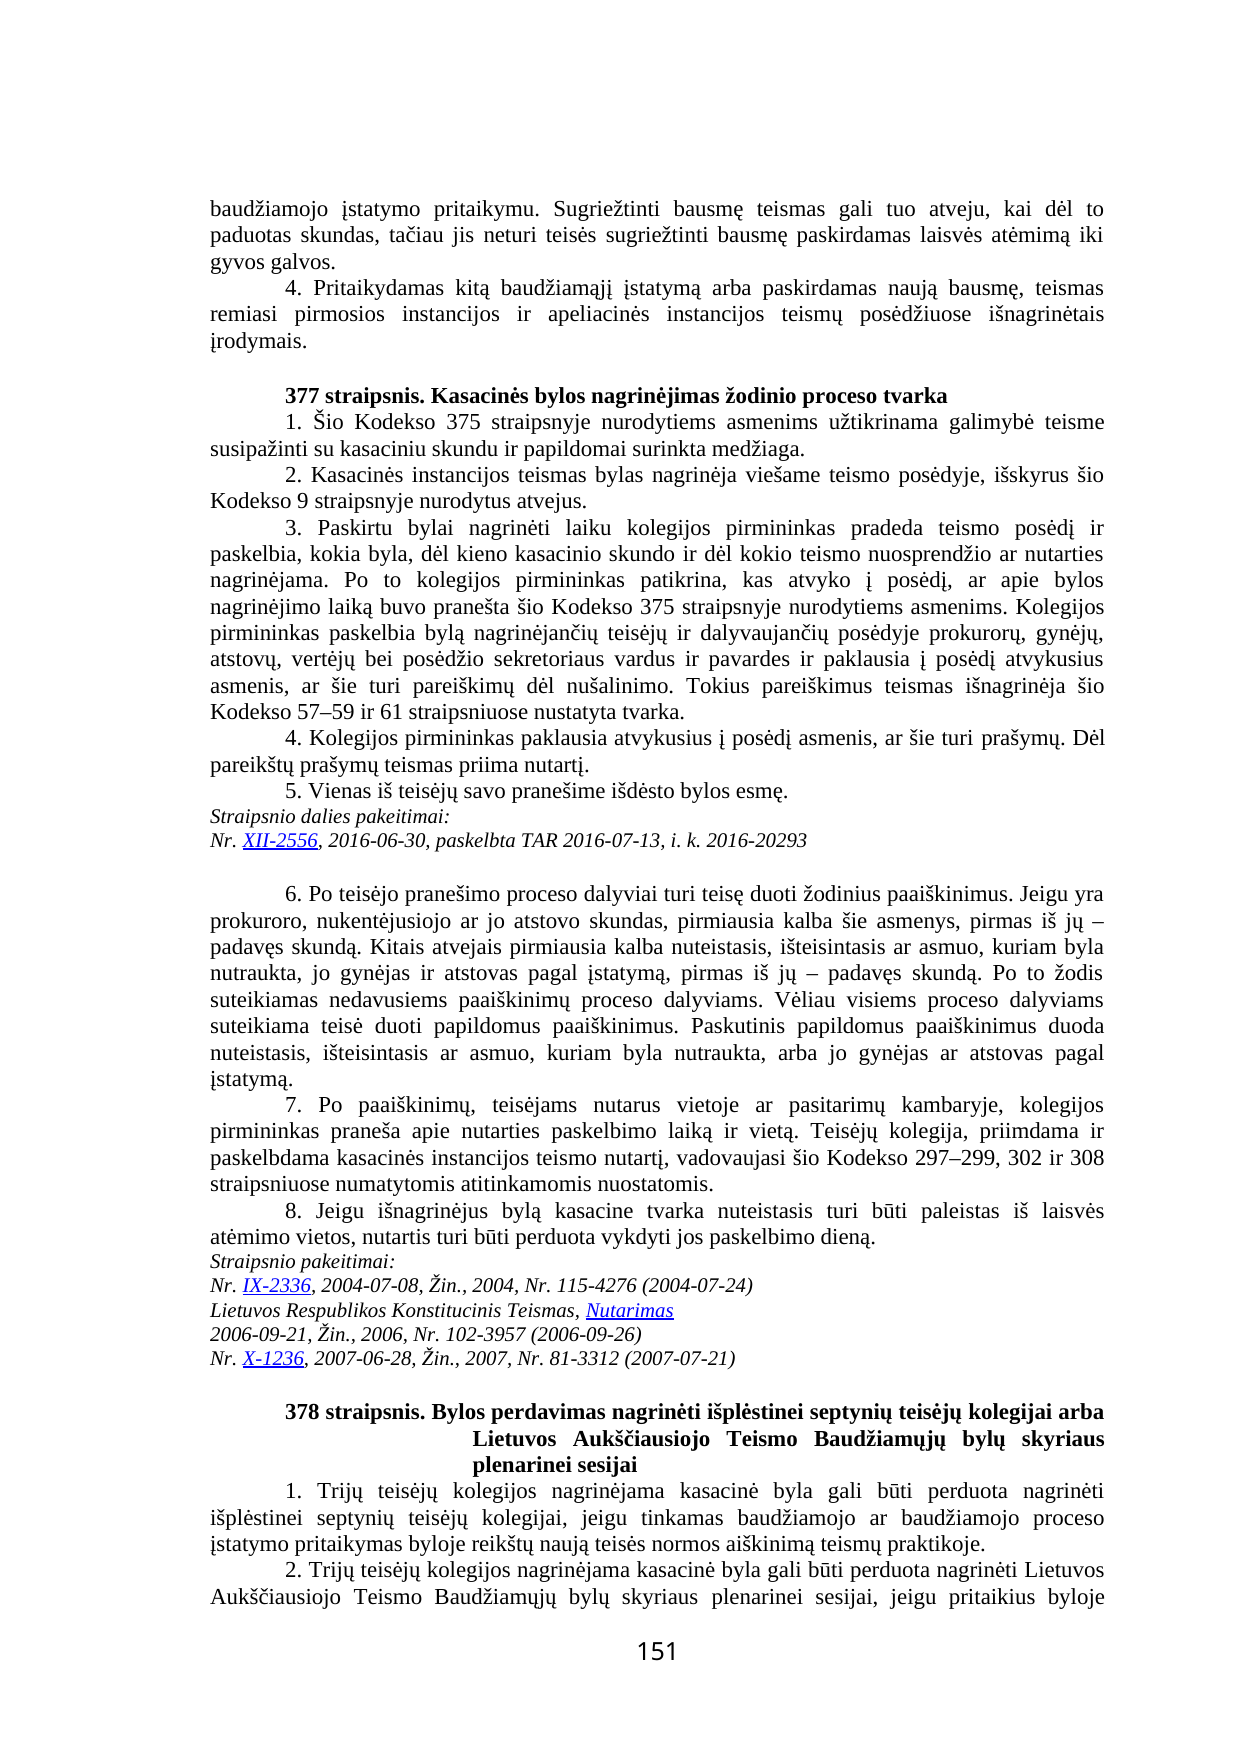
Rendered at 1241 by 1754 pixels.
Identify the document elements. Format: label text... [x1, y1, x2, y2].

text baudžiamojo įstatymo pritaikymu. Sugriežtinti bausmę teismas gali tuo atveju, kai dėl to paduotas skundas, tačiau jis neturi teisės sugriežtinti bausmę paskirdamas laisvės atėmimą iki gyvos galvos. [210, 195, 1106, 274]
text 4. Kolegijos pirmininkas paklausia atvykusius į posėdį asmenis, ar šie turi prašymų. Dėl pareikštų prašymų teismas priima nutartį. [210, 724, 1106, 777]
text 3. Paskirtu bylai nagrinėti laiku kolegijos pirmininkas pradeda teismo posėdį ir paskelbia, kokia byla, dėl kieno kasacinio skundo ir dėl kokio teismo nuosprendžio ar nutarties nagrinėjama. Po to kolegijos pirmininkas patikrina, kas atvyko į posėdį, ar apie bylos nagrinėjimo laiką buvo pranešta šio Kodekso 375 straipsnyje nurodytiems asmenims. Kolegijos pirmininkas paskelbia bylą nagrinėjančių teisėjų ir dalyvaujančių posėdyje prokurorų, gynėjų, atstovų, vertėjų bei posėdžio sekretoriaus vardus ir pavardes ir paklausia į posėdį atvykusius asmenis, ar šie turi pareiškimų dėl nušalinimo. Tokius pareiškimus teismas išnagrinėja šio Kodekso 57–59 ir 61 straipsniuose nustatyta tvarka. [210, 514, 1106, 724]
text 5. Vienas iš teisėjų savo pranešime išdėsto bylos esmę. [210, 777, 1106, 803]
text 8. Jeigu išnagrinėjus bylą kasacine tvarka nuteistasis turi būti paleistas iš laisvės atėmimo vietos, nutartis turi būti perduota vykdyti jos paskelbimo dieną. [210, 1197, 1106, 1249]
text Lietuvos Respublikos Konstitucinis Teismas, Nutarimas [210, 1297, 1106, 1322]
text 4. Pritaikydamas kitą baudžiamąjį įstatymą arba paskirdamas naują bausmę, teismas remiasi pirmosios instancijos ir apeliacinės instancijos teismų posėdžiuose išnagrinėtais įrodymais. [210, 274, 1106, 353]
text 2. Trijų teisėjų kolegijos nagrinėjama kasacinė byla gali būti perduota nagrinėti Lietuvos Aukščiausiojo Teismo Baudžiamųjų bylų skyriaus plenarinei sesijai, jeigu pritaikius byloje [210, 1557, 1106, 1609]
text 6. Po teisėjo pranešimo proceso dalyviai turi teisę duoti žodinius paaiškinimus. Jeigu yra prokuroro, nukentėjusiojo ar jo atstovo skundas, pirmiausia kalba šie asmenys, pirmas iš jų – padavęs skundą. Kitais atvejais pirmiausia kalba nuteistasis, išteisintasis ar asmuo, kuriam byla nutraukta, jo gynėjas ir atstovas pagal įstatymą, pirmas iš jų – padavęs skundą. Po to žodis suteikiamas nedavusiems paaiškinimų proceso dalyviams. Vėliau visiems proceso dalyviams suteikiama teisė duoti papildomus paaiškinimus. Paskutinis papildomus paaiškinimus duoda nuteistasis, išteisintasis ar asmuo, kuriam byla nutraukta, arba jo gynėjas ar atstovas pagal įstatymą. [210, 880, 1106, 1091]
text Straipsnio dalies pakeitimai: [210, 803, 1106, 828]
text 377 straipsnis. Kasacinės bylos nagrinėjimas žodinio proceso tvarka [210, 382, 1106, 408]
text Straipsnio pakeitimai: [210, 1249, 1106, 1273]
text 7. Po paaiškinimų, teisėjams nutarus vietoje ar pasitarimų kambaryje, kolegijos pirmininkas praneša apie nutarties paskelbimo laiką ir vietą. Teisėjų kolegija, priimdama ir paskelbdama kasacinės instancijos teismo nutartį, vadovaujasi šio Kodekso 297–299, 302 ir 308 straipsniuose numatytomis atitinkamomis nuostatomis. [210, 1091, 1106, 1197]
text 2. Kasacinės instancijos teismas bylas nagrinėja viešame teismo posėdyje, išskyrus šio Kodekso 9 straipsnyje nurodytus atvejus. [210, 461, 1106, 514]
text Nr. X-1236, 2007-06-28, Žin., 2007, Nr. 81-3312 (2007-07-21) [210, 1346, 1106, 1370]
text 378 straipsnis. Bylos perdavimas nagrinėti išplėstinei septynių teisėjų kolegijai arba Lietuvos Aukščiausiojo Teismo Baudžiamųjų bylų skyriaus plenarinei sesijai [285, 1398, 1106, 1477]
text Nr. IX-2336, 2004-07-08, Žin., 2004, Nr. 115-4276 (2004-07-24) [210, 1273, 1106, 1297]
text Nr. XII-2556, 2016-06-30, paskelbta TAR 2016-07-13, i. k. 2016-20293 [210, 828, 1106, 852]
text 1. Šio Kodekso 375 straipsnyje nurodytiems asmenims užtikrinama galimybė teisme susipažinti su kasaciniu skundu ir papildomai surinkta medžiaga. [210, 408, 1106, 461]
text 1. Trijų teisėjų kolegijos nagrinėjama kasacinė byla gali būti perduota nagrinėti išplėstinei septynių teisėjų kolegijai, jeigu tinkamas baudžiamojo ar baudžiamojo proceso įstatymo pritaikymas byloje reikštų naują teisės normos aiškinimą teismų praktikoje. [210, 1477, 1106, 1557]
text 2006-09-21, Žin., 2006, Nr. 102-3957 (2006-09-26) [210, 1322, 1106, 1346]
